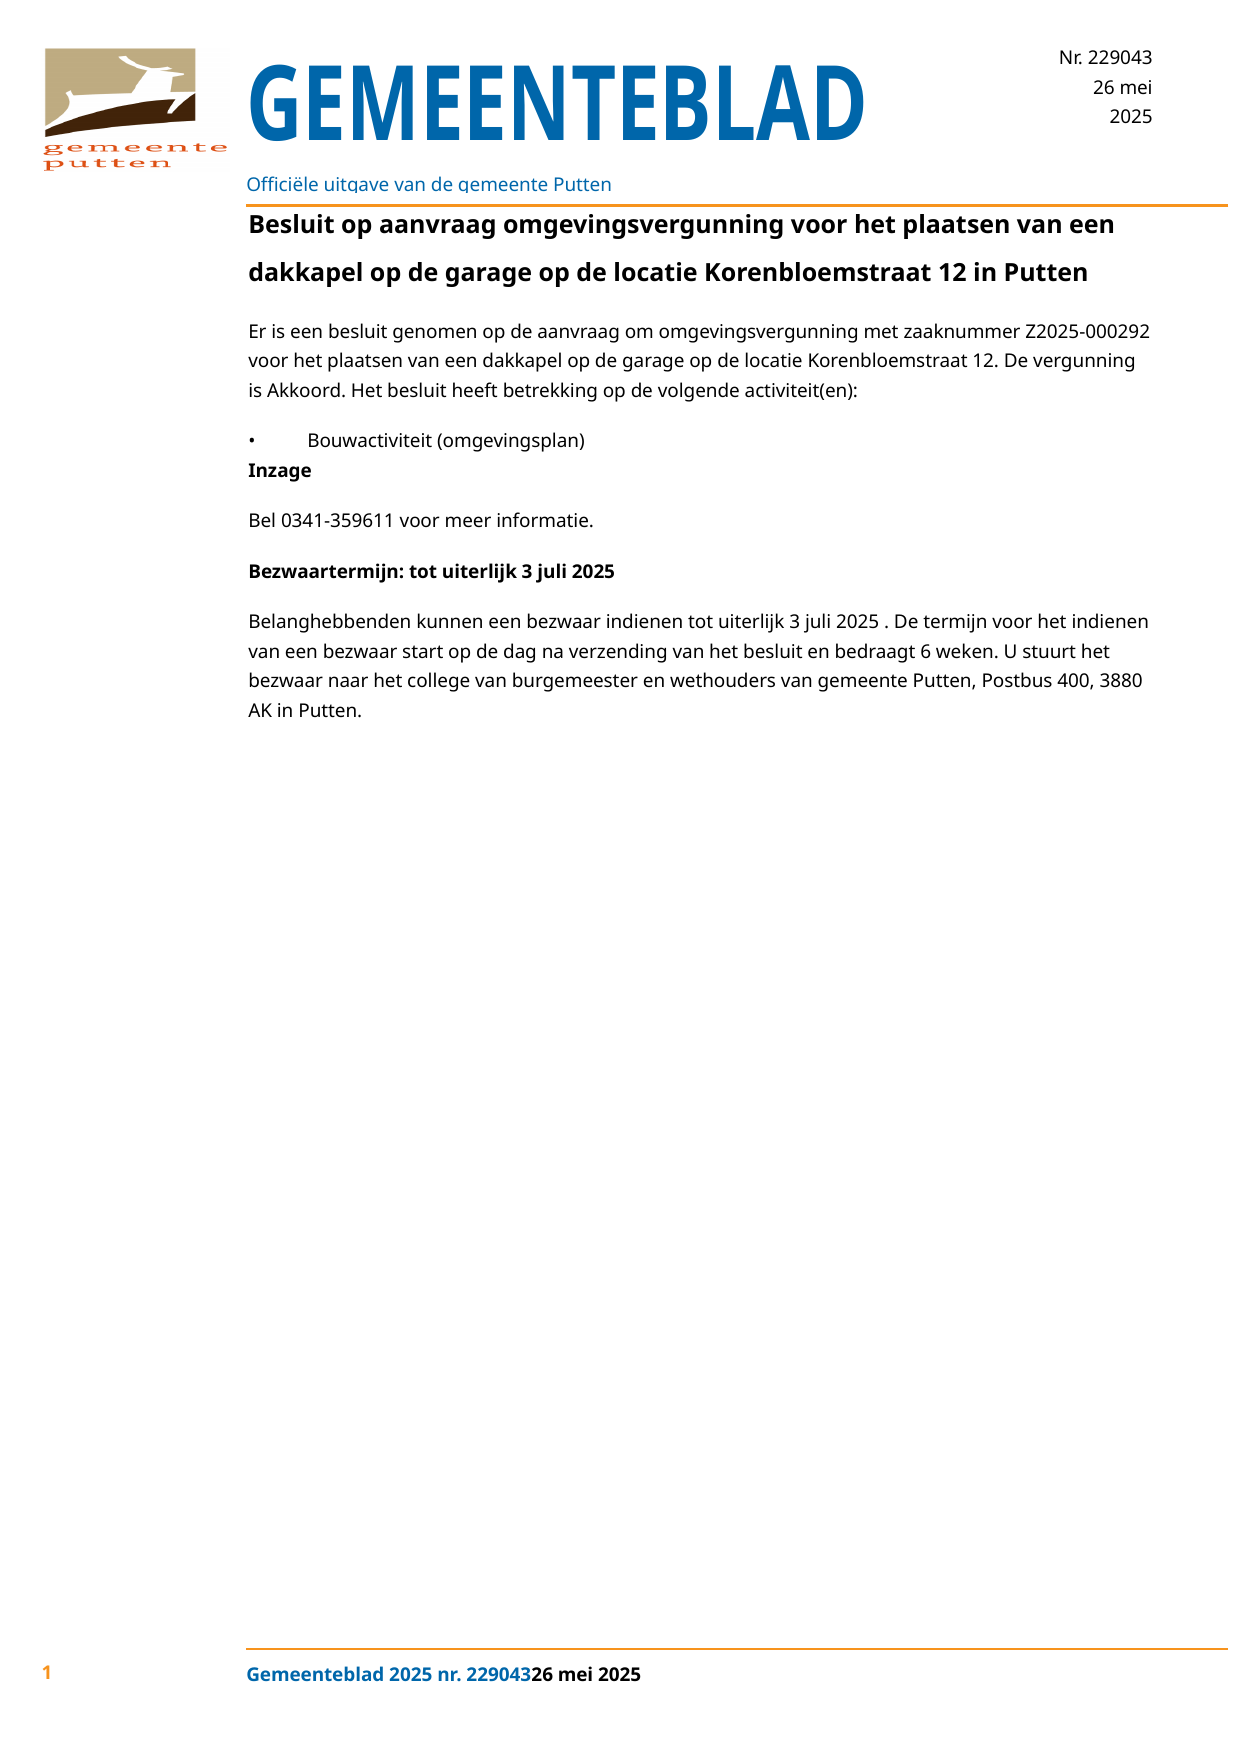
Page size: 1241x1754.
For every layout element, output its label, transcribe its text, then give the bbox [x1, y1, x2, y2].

text Besluit op aanvraag omgevingsvergunning voor het plaatsen van een dakkapel op de garage op de locatie Korenbloemstraat 12 in Putten [248, 207, 1152, 288]
picture [41, 47, 231, 172]
text Er is een besluit genomen op de aanvraag om omgevingsvergunning met zaaknummer Z2025-000292 voor het plaatsen van een dakkapel op de garage op de locatie Korenbloemstraat 12. De vergunning is Akkoord. Het besluit heeft betrekking op de volgende activiteit(en): [248, 318, 1152, 403]
text Bel 0341-359611 voor meer informatie. [248, 507, 1152, 533]
list Bouwactiviteit (omgevingsplan) [248, 427, 1152, 453]
text Belanghebbenden kunnen een bezwaar indienen tot uiterlijk 3 juli 2025 . De termijn voor het indienen van een bezwaar start op de dag na verzending van het besluit en bedraagt 6 weken. U stuurt het bezwaar naar het college van burgemeester en wethouders van gemeente Putten, Postbus 400, 3880 AK in Putten. [248, 608, 1152, 723]
text Inzage [248, 457, 1152, 483]
text Bezwaartermijn: tot uiterlijk 3 juli 2025 [248, 558, 1152, 584]
